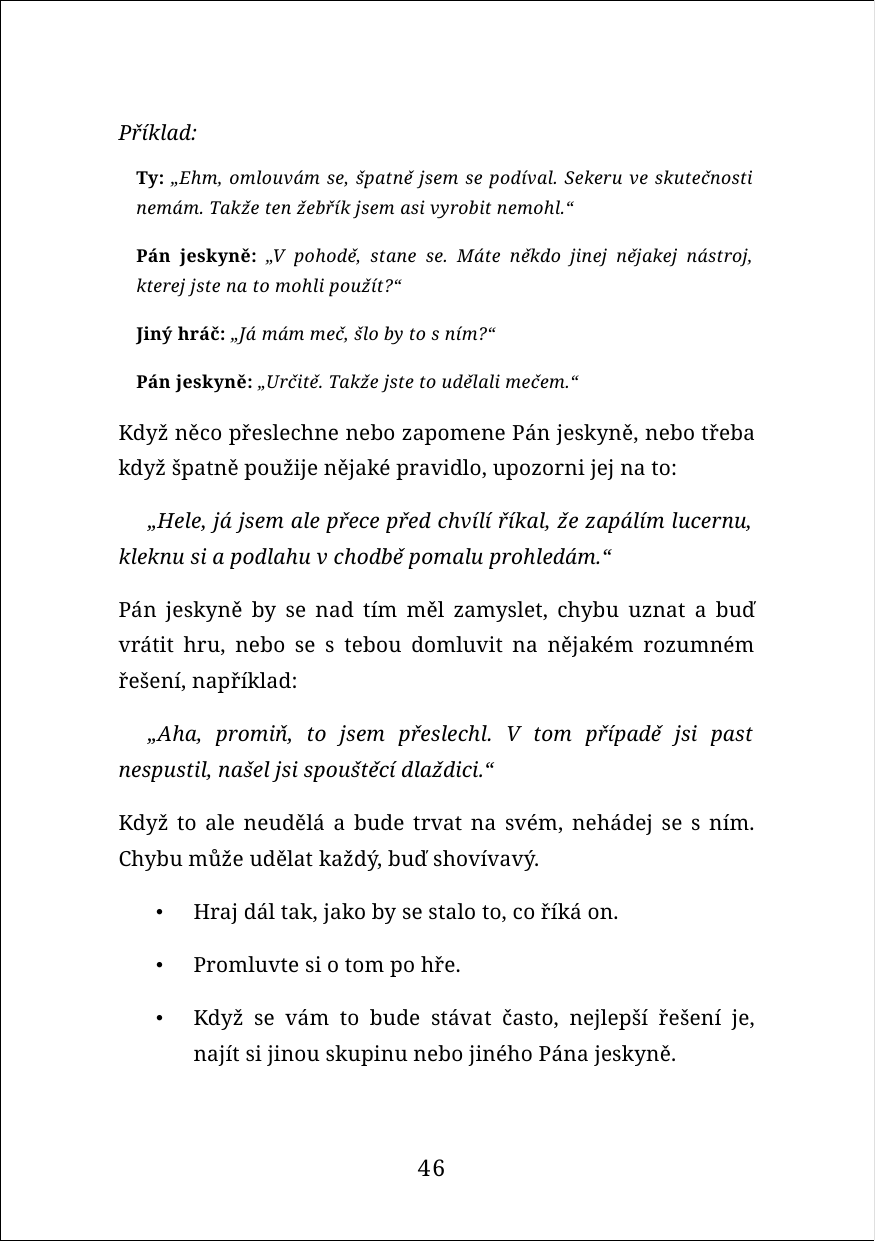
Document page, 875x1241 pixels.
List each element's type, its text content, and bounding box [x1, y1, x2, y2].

text „Aha, promiň, to jsem přeslechl. V tom případě jsi past nespustil, našel jsi spouštěcí dlaždici.“ [118, 719, 756, 783]
text Ty: „Ehm, omlouvám se, špatně jsem se podíval. Sekeru ve skutečnosti nemám. Takže ten žebřík jsem asi vyrobit nemohl.“ [136, 166, 756, 220]
text Pán jeskyně: „Určitě. Takže jste to udělali mečem.“ [136, 370, 756, 394]
text Pán jeskyně: „V pohodě, stane se. Máte někdo jinej nějakej nástroj, kterej jste na to mohli použít?“ [136, 244, 756, 298]
list Promluvte si o tom po hře. [156, 950, 756, 978]
text Jiný hráč: „Já mám meč, šlo by to s ním?“ [136, 322, 756, 346]
text „Hele, já jsem ale přece před chvílí říkal, že zapálím lucernu, kleknu si a podlahu v chodbě pomalu prohledám.“ [118, 506, 756, 570]
list Když se vám to bude stávat často, nejlepší řešení je, najít si jinou skupinu nebo jiného Pána jeskyně. [156, 1003, 756, 1067]
text Příklad: [118, 118, 756, 147]
text Když to ale neudělá a bude trvat na svém, nehádej se s ním. Chybu může udělat každý, buď shovívavý. [118, 808, 756, 872]
text Pán jeskyně by se nad tím měl zamyslet, chybu uznat a buď vrátit hru, nebo se s tebou domluvit na nějakém rozumném řešení, například: [118, 595, 756, 694]
list Hraj dál tak, jako by se stalo to, co říká on. [156, 897, 756, 925]
text Když něco přeslechne nebo zapomene Pán jeskyně, nebo třeba když špatně použije nějaké pravidlo, upozorni jej na to: [118, 418, 756, 482]
